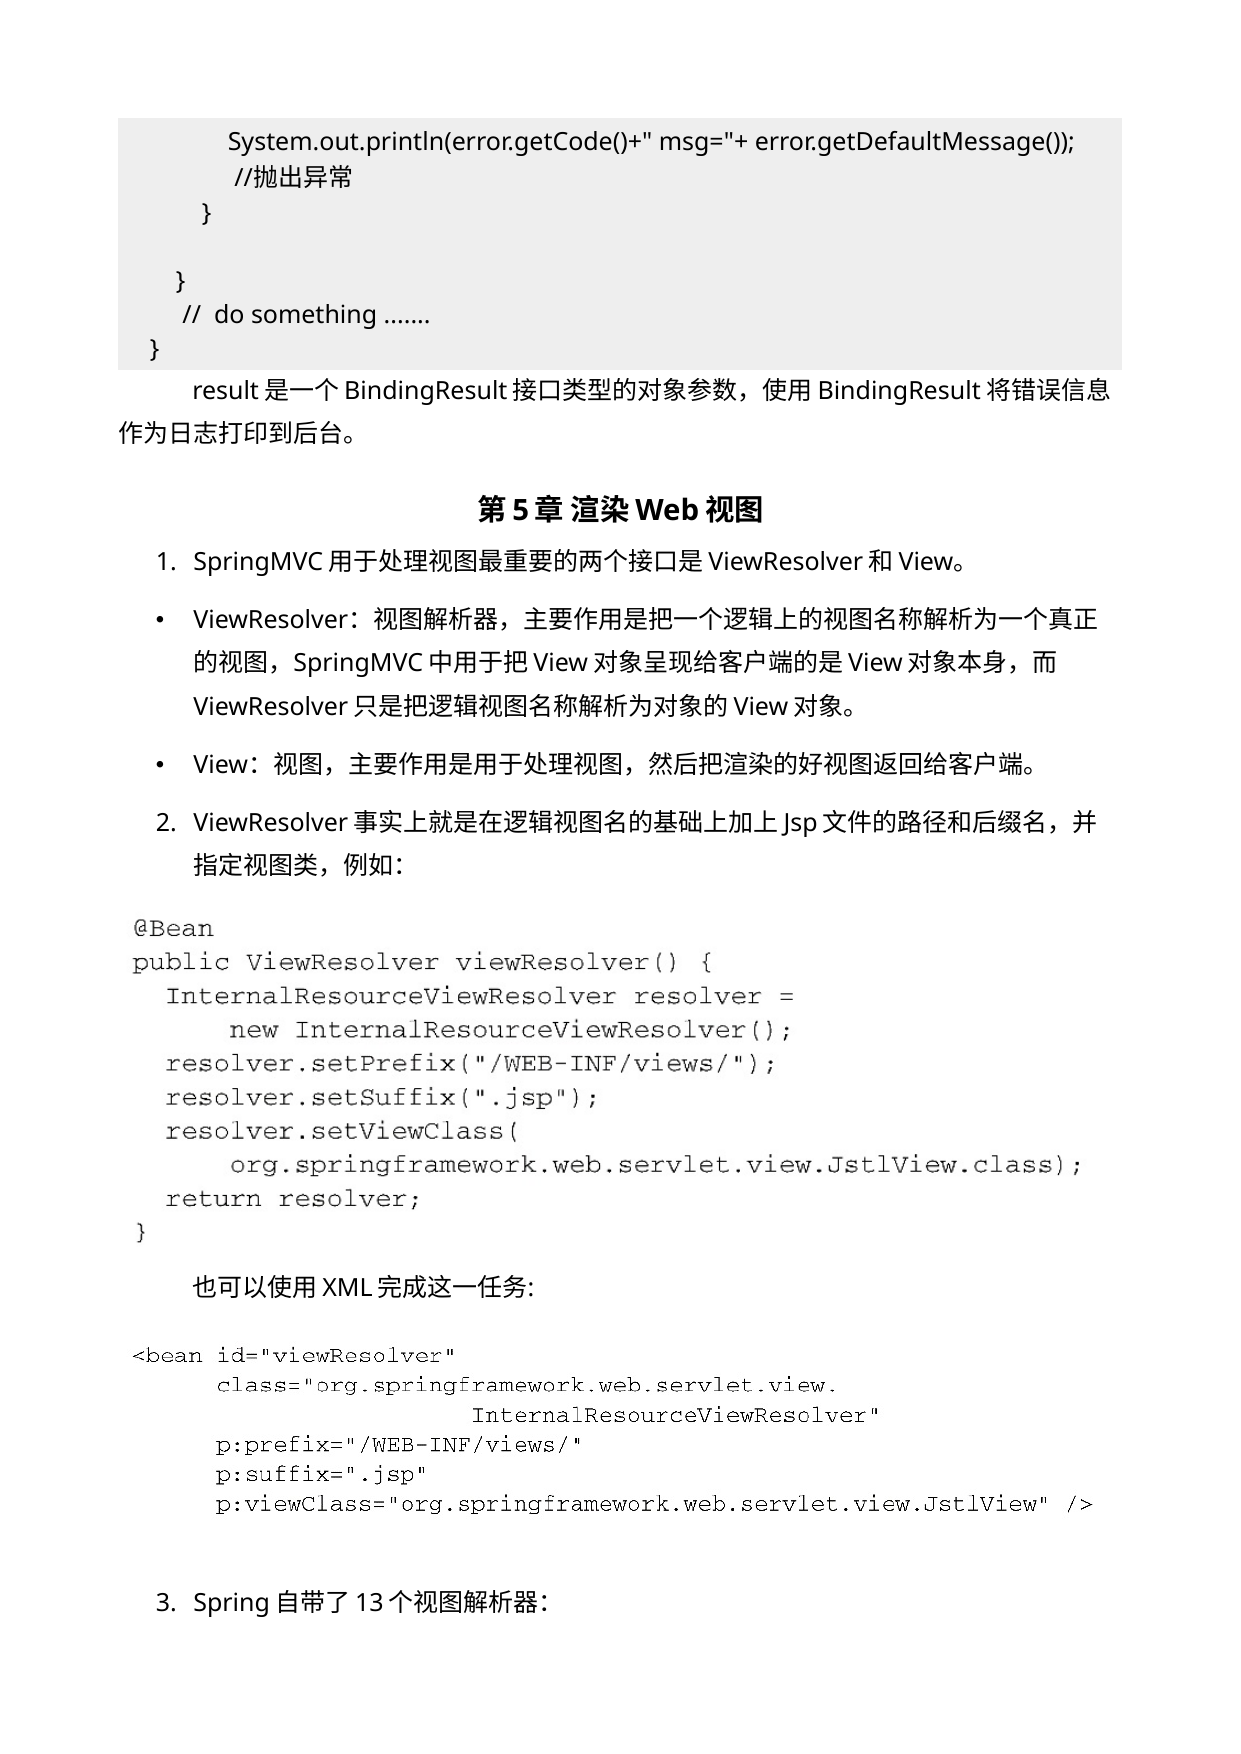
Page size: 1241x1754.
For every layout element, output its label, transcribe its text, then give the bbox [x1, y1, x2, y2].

list ViewResolver：视图解析器，主要作用是把一个逻辑上的视图名称解析为一个真正的视图，SpringMVC中用于把View对象呈现给客户端的是View对象本身，而ViewResolver只是把逻辑视图名称解析为对象的View对象。 [156, 599, 1122, 722]
list SpringMVC用于处理视图最重要的两个接口是ViewResolver和View。 [156, 541, 1122, 578]
subtitle 第5章 渲染Web视图 [118, 486, 1122, 529]
list View：视图，主要作用是用于处理视图，然后把渲染的好视图返回给客户端。 [156, 744, 1122, 781]
text 也可以使用XML完成这一任务: [118, 1260, 1122, 1303]
text result是一个BindingResult接口类型的对象参数，使用BindingResult将错误信息作为日志打印到后台。 [118, 370, 1122, 450]
picture [118, 1325, 1123, 1521]
picture [118, 903, 1123, 1260]
list Spring自带了13个视图解析器： [156, 1582, 1122, 1618]
table_header System.out.println(error.getCode()+" msg="+ error.getDefaultMessage()); //抛出异常 } } // do something ....... } [118, 118, 1122, 370]
list ViewResolver事实上就是在逻辑视图名的基础上加上Jsp文件的路径和后缀名，并指定视图类，例如： [156, 802, 1122, 882]
